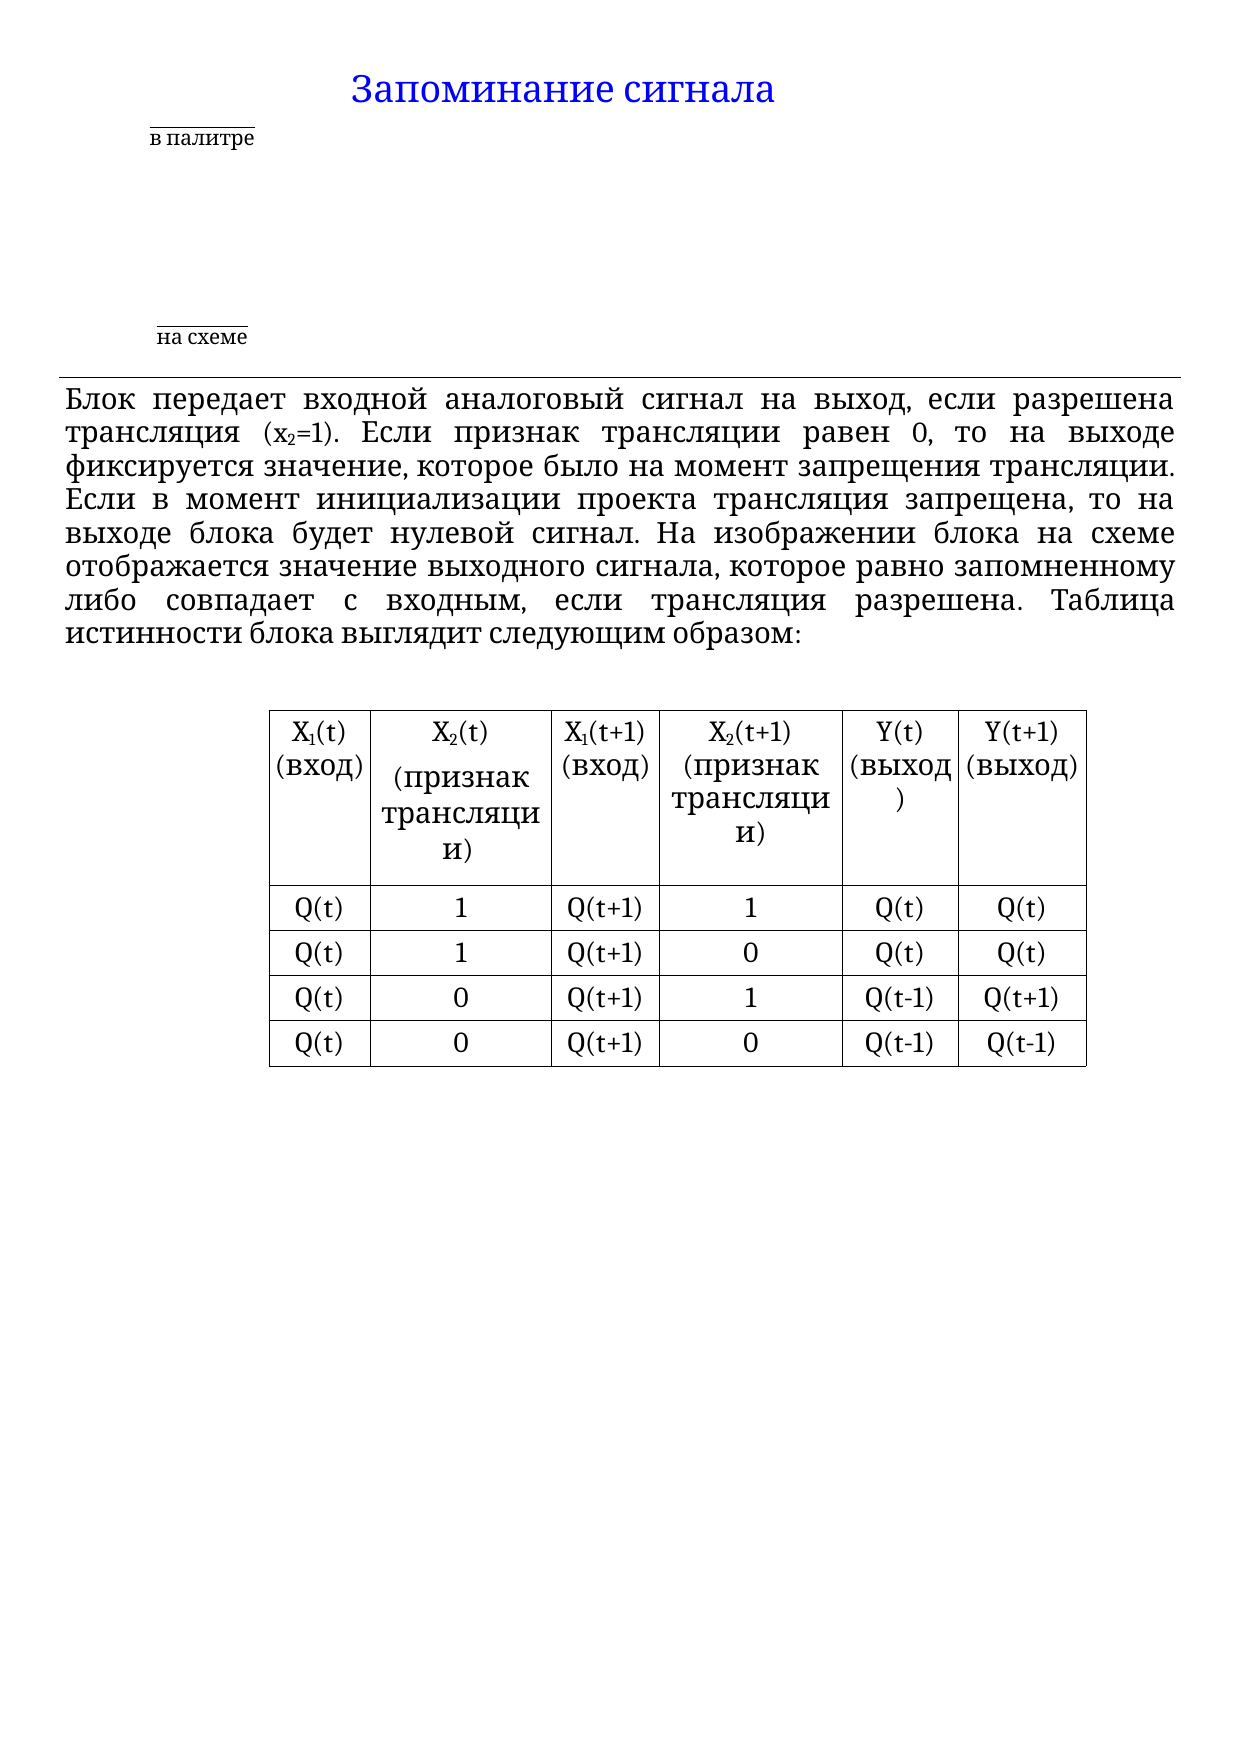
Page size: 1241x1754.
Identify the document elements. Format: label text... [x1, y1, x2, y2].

table_header X1(t) (вход) [270, 711, 370, 885]
table_cell в палитре [59, 121, 345, 178]
table_cell 1 [371, 886, 551, 930]
table_header [59, 59, 345, 121]
table_cell Q(t) [270, 976, 370, 1020]
table_cell Блок передает входной аналоговый сигнал на выход, если разрешена трансляция (x2=1). Если признак трансляции равен 0, то на выходе фиксируется значение, которое было на момент запрещения трансляции. Если в момент инициализации проекта трансляция запрещена, то на выходе блока будет нулевой сигнал. На изображении блока на схеме отображается значение выходного сигнала, которое равно запомненному либо совпадает с входным, если трансляция разрешена. Таблица истинности блока выглядит следующим образом: [59, 378, 1181, 1163]
table_cell Q(t+1) [959, 976, 1086, 1020]
table_cell Q(t) [959, 886, 1086, 930]
table_cell [345, 178, 1181, 319]
table_cell 0 [660, 931, 842, 975]
table_cell 0 [371, 1021, 551, 1066]
table_cell Q(t+1) [552, 931, 659, 975]
table_cell Q(t+1) [552, 886, 659, 930]
table_cell Q(t-1) [959, 1021, 1086, 1066]
table_cell 0 [660, 1021, 842, 1066]
table_cell Q(t-1) [843, 1021, 958, 1066]
table_header Y(t) (выход) [843, 711, 958, 885]
table_cell Q(t+1) [552, 976, 659, 1020]
table_cell Q(t) [270, 1021, 370, 1066]
table_cell [59, 178, 345, 319]
table_cell Q(t) [270, 931, 370, 975]
table_cell [345, 121, 1181, 178]
table_cell Q(t+1) [552, 1021, 659, 1066]
table_cell Q(t) [270, 886, 370, 930]
table_cell на схеме [59, 320, 345, 377]
table_cell Q(t) [843, 931, 958, 975]
table_header X2(t+1) (признак трансляции) [660, 711, 842, 885]
table_cell 1 [660, 976, 842, 1020]
table_cell 1 [660, 886, 842, 930]
table_cell Q(t) [959, 931, 1086, 975]
table_header X1(t+1) (вход) [552, 711, 659, 885]
table_header Y(t+1) (выход) [959, 711, 1086, 885]
table_cell Q(t-1) [843, 976, 958, 1020]
table_header X2(t) (признак трансляции) [371, 711, 551, 885]
table_cell [345, 320, 1181, 377]
table_cell 0 [371, 976, 551, 1020]
table_cell Q(t) [843, 886, 958, 930]
table_cell 1 [371, 931, 551, 975]
table_header Запоминание сигнала [345, 59, 1181, 121]
